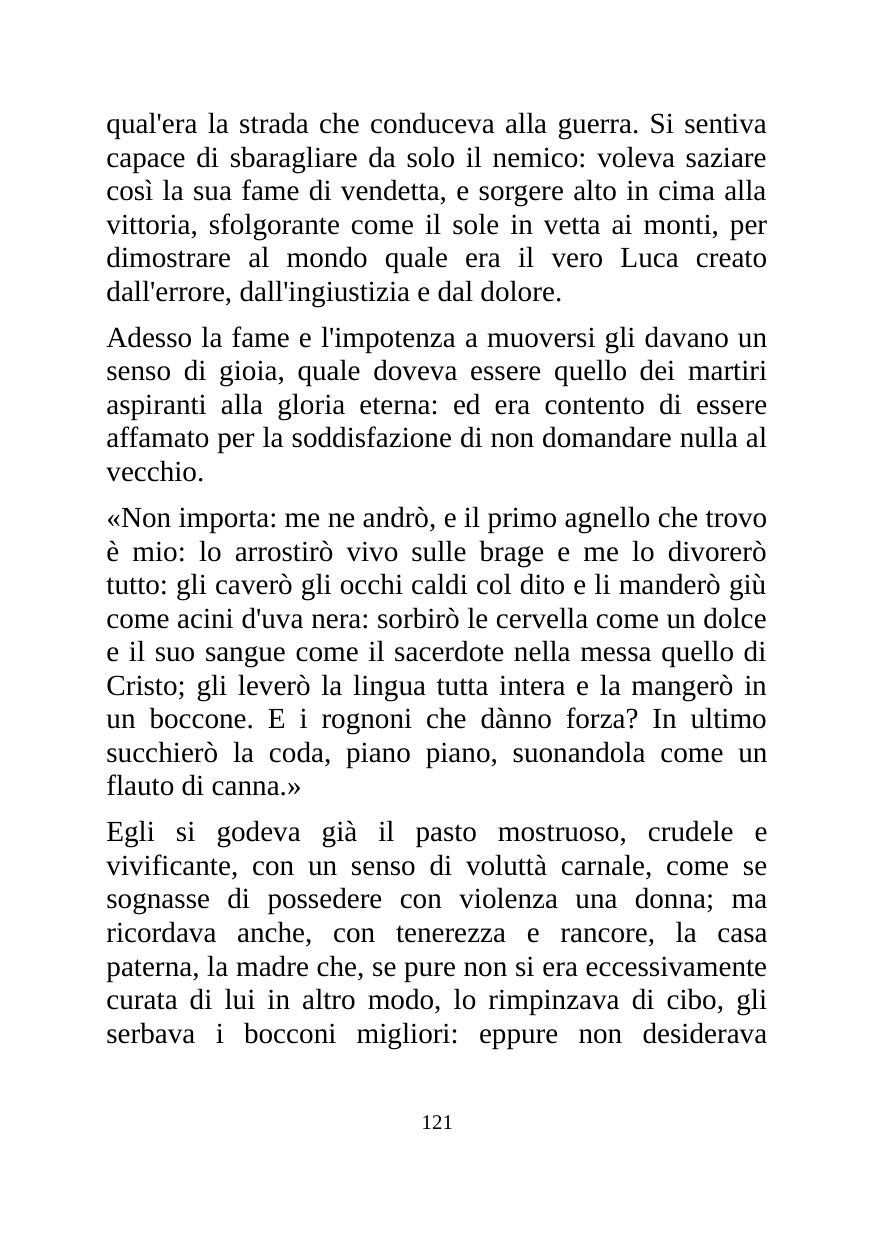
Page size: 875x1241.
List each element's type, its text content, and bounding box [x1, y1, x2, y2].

text qual'era la strada che conduceva alla guerra. Si sentiva capace di sbaragliare da solo il nemico: voleva saziare così la sua fame di vendetta, e sorgere alto in cima alla vittoria, sfolgorante come il sole in vetta ai monti, per dimostrare al mondo quale era il vero Luca creato dall'errore, dall'ingiustizia e dal dolore. [106, 106, 768, 307]
text «Non importa: me ne andrò, e il primo agnello che trovo è mio: lo arrostirò vivo sulle brage e me lo divorerò tutto: gli caverò gli occhi caldi col dito e li manderò giù come acini d'uva nera: sorbirò le cervella come un dolce e il suo sangue come il sacerdote nella messa quello di Cristo; gli leverò la lingua tutta intera e la mangerò in un boccone. E i rognoni che dànno forza? In ultimo succhierò la coda, piano piano, suonandola come un flauto di canna.» [106, 500, 768, 802]
text Adesso la fame e l'impotenza a muoversi gli davano un senso di gioia, quale doveva essere quello dei martiri aspiranti alla gloria eterna: ed era contento di essere affamato per la soddisfazione di non domandare nulla al vecchio. [106, 320, 768, 488]
text Egli si godeva già il pasto mostruoso, crudele e vivificante, con un senso di voluttà carnale, come se sognasse di possedere con violenza una donna; ma ricordava anche, con tenerezza e rancore, la casa paterna, la madre che, se pure non si era eccessivamente curata di lui in altro modo, lo rimpinzava di cibo, gli serbava i bocconi migliori: eppure non desiderava [106, 814, 768, 1049]
